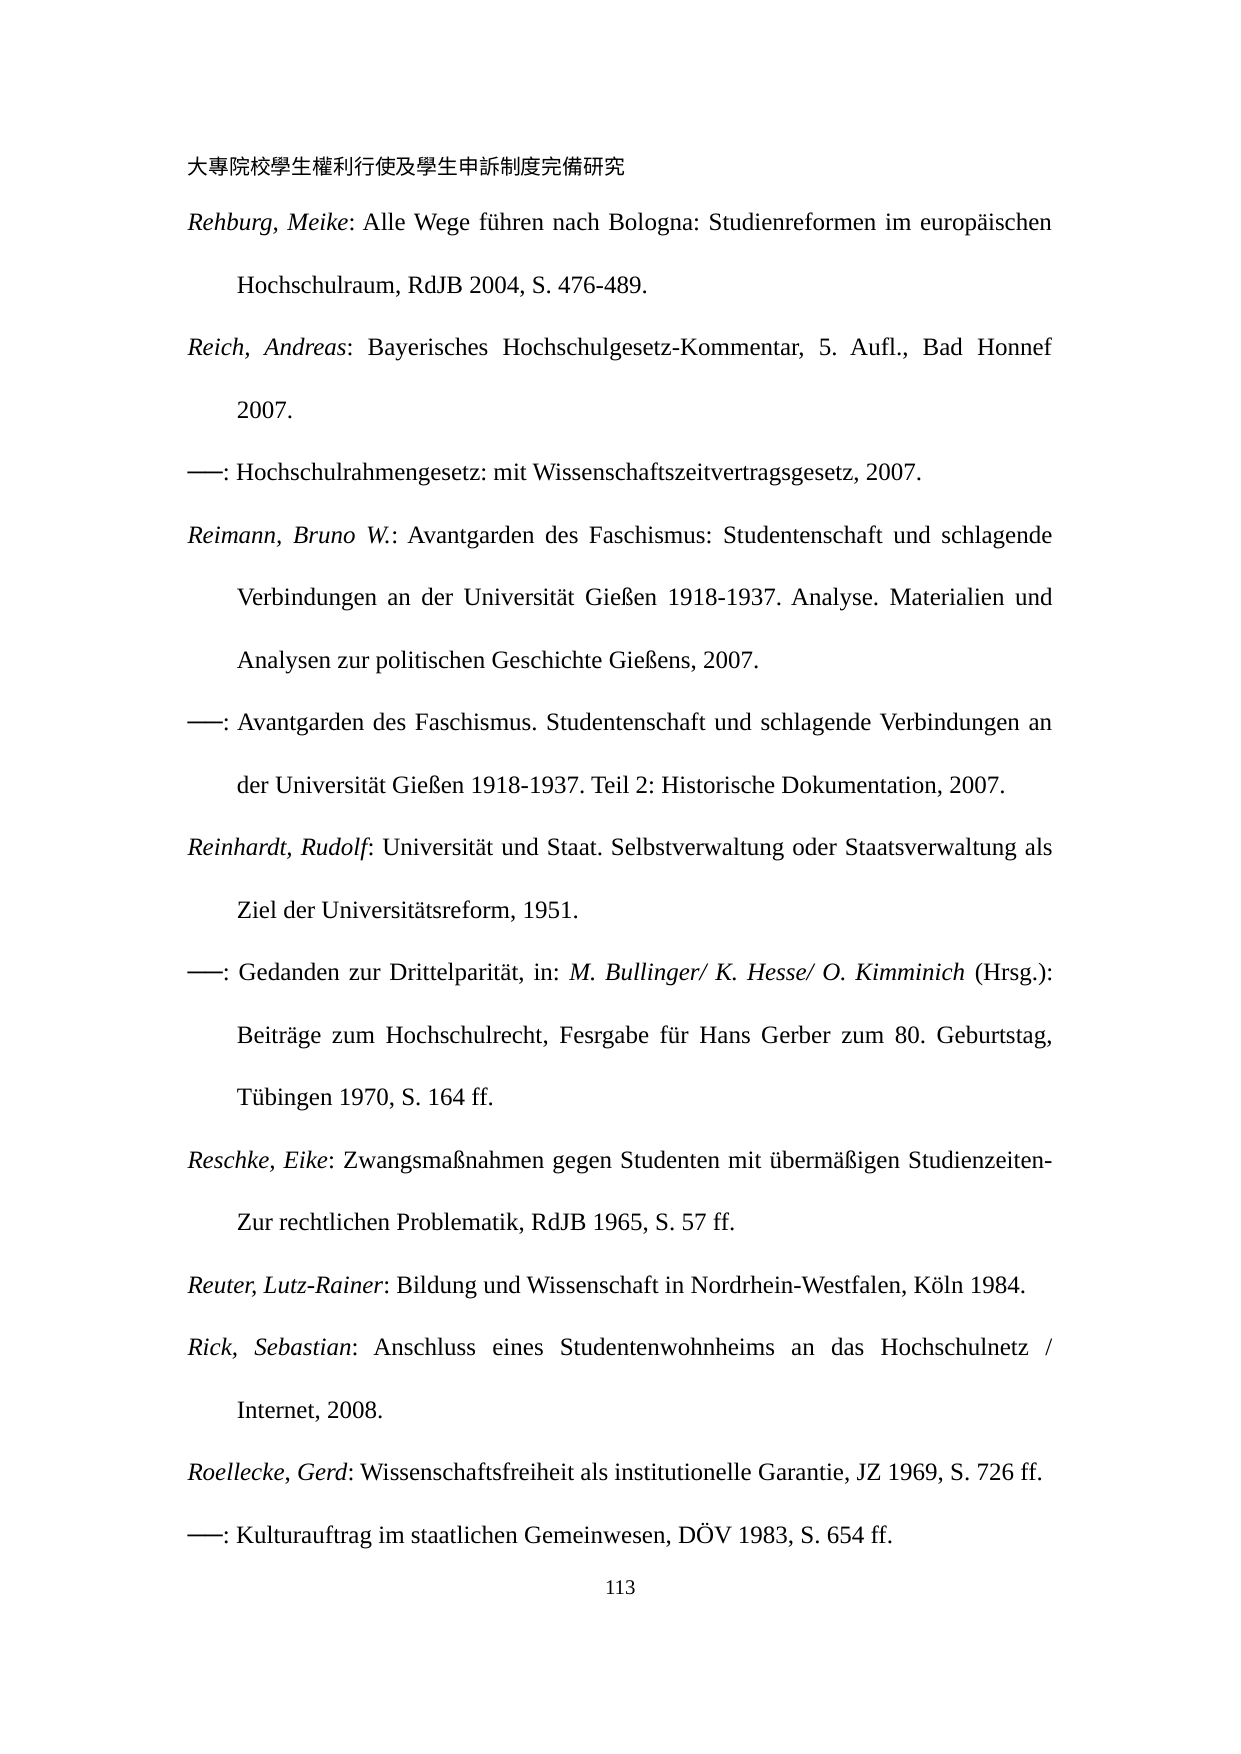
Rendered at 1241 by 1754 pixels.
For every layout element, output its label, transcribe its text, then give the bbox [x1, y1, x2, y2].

text ──: Kulturauftrag im staatlichen Gemeinwesen, DÖV 1983, S. 654 ff. [187, 1493, 1053, 1555]
text Reschke, Eike: Zwangsmaßnahmen gegen Studenten mit übermäßigen Studienzeiten- Zur rechtlichen Problematik, RdJB 1965, S. 57 ff. [187, 1118, 1053, 1243]
text ──: Gedanden zur Drittelparität, in: M. Bullinger/ K. Hesse/ O. Kimminich (Hrsg.): Beiträge zum Hochschulrecht, Fesrgabe für Hans Gerber zum 80. Geburtstag, Tübingen 1970, S. 164 ff. [187, 930, 1053, 1118]
text Reich, Andreas: Bayerisches Hochschulgesetz-Kommentar, 5. Aufl., Bad Honnef 2007. [187, 305, 1053, 430]
text Reimann, Bruno W.: Avantgarden des Faschismus: Studentenschaft und schlagende Verbindungen an der Universität Gießen 1918-1937. Analyse. Materialien und Analysen zur politischen Geschichte Gießens, 2007. [187, 493, 1053, 680]
text ──: Avantgarden des Faschismus. Studentenschaft und schlagende Verbindungen an der Universität Gießen 1918-1937. Teil 2: Historische Dokumentation, 2007. [187, 680, 1053, 805]
text Reuter, Lutz-Rainer: Bildung und Wissenschaft in Nordrhein-Westfalen, Köln 1984. [187, 1243, 1053, 1305]
text Rehburg, Meike: Alle Wege führen nach Bologna: Studienreformen im europäischen Hochschulraum, RdJB 2004, S. 476-489. [187, 180, 1053, 305]
text ──: Hochschulrahmengesetz: mit Wissenschaftszeitvertragsgesetz, 2007. [187, 430, 1053, 493]
text Rick, Sebastian: Anschluss eines Studentenwohnheims an das Hochschulnetz / Internet, 2008. [187, 1305, 1053, 1430]
text Reinhardt, Rudolf: Universität und Staat. Selbstverwaltung oder Staatsverwaltung als Ziel der Universitätsreform, 1951. [187, 805, 1053, 930]
text Roellecke, Gerd: Wissenschaftsfreiheit als institutionelle Garantie, JZ 1969, S. 726 ff. [187, 1430, 1053, 1493]
